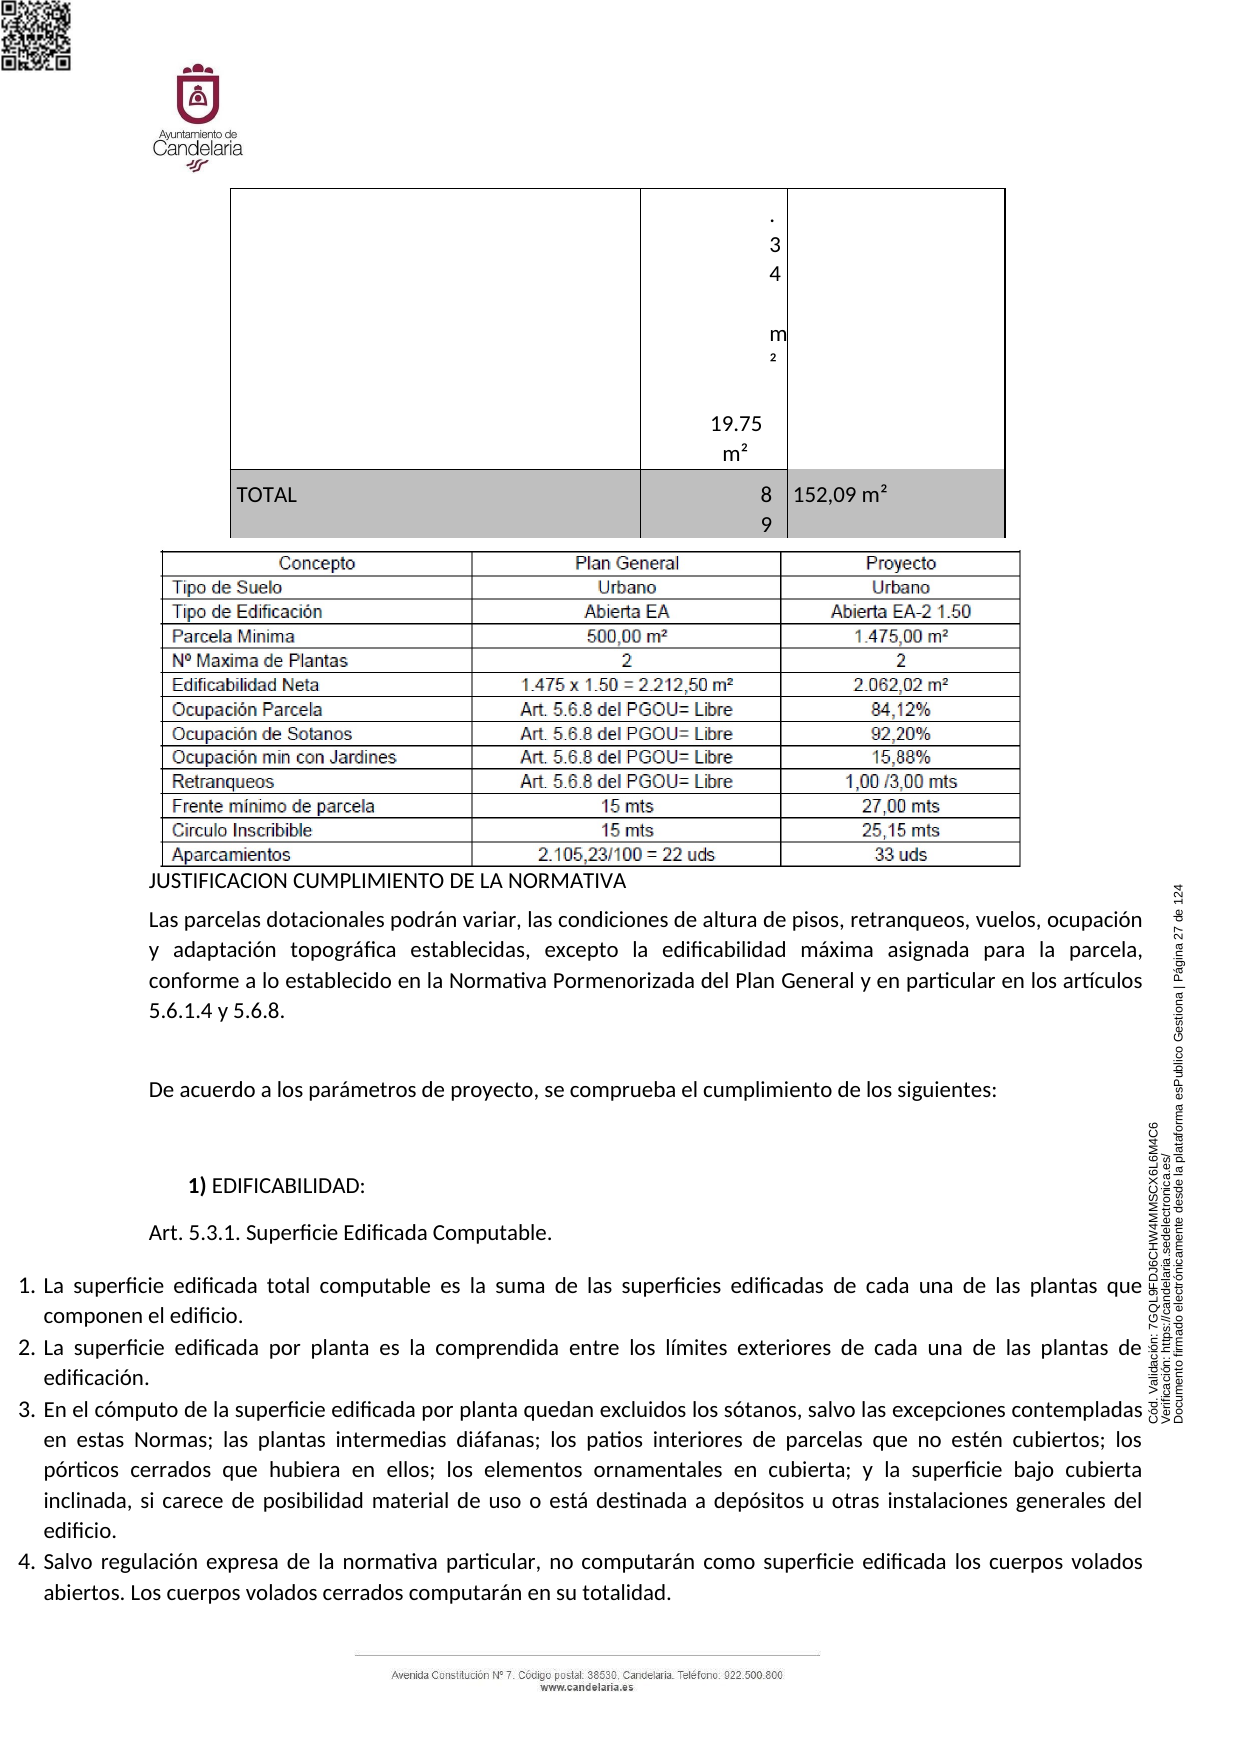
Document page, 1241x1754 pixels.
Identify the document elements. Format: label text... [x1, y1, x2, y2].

text 1) EDIFICABILIDAD: [188, 1171, 1145, 1199]
list La superficie edificada total computable es la suma de las superficies edificadas de cada una de las plantas que componen el edificio. [18, 1270, 1145, 1329]
text Art. 5.3.1. Superficie Edificada Computable. [149, 1218, 1145, 1246]
table_header [231, 189, 640, 469]
text De acuerdo a los parámetros de proyecto, se comprueba el cumplimiento de los siguientes: [149, 1076, 1145, 1103]
table_header [788, 189, 1004, 469]
text Las parcelas dotacionales podrán variar, las condiciones de altura de pisos, retranqueos, vuelos, ocupación y adaptación topográfica establecidas, excepto la edificabilidad máxima asignada para la parcela, conforme a lo establecido en la Normativa Pormenorizada del Plan General y en particular en los artículos 5.6.1.4 y 5.6.8. [149, 905, 1145, 1024]
table_cell TOTAL [231, 470, 640, 538]
text JUSTIFICACION CUMPLIMIENTO DE LA NORMATIVA [149, 684, 1145, 894]
list La superficie edificada por planta es la comprendida entre los límites exteriores de cada una de las plantas de edificación. [18, 1332, 1145, 1391]
table_cell 8 9 , 6 0 m ² [641, 470, 787, 538]
table_cell 152,09 m² [788, 469, 1004, 538]
table_header . 3 4 m ² 19.75 m² [641, 189, 787, 469]
list Salvo regulación expresa de la normativa particular, no computarán como superficie edificada los cuerpos volados abiertos. Los cuerpos volados cerrados computarán en su totalidad. [18, 1546, 1145, 1606]
list En el cómputo de la superficie edificada por planta quedan excluidos los sótanos, salvo las excepciones contempladas en estas Normas; las plantas intermedias diáfanas; los patios interiores de parcelas que no estén cubiertos; los pórticos cerrados que hubiera en ellos; los elementos ornamentales en cubierta; y la superficie bajo cubierta inclinada, si carece de posibilidad material de uso o está destinada a depósitos u otras instalaciones generales del edificio. [18, 1394, 1145, 1544]
